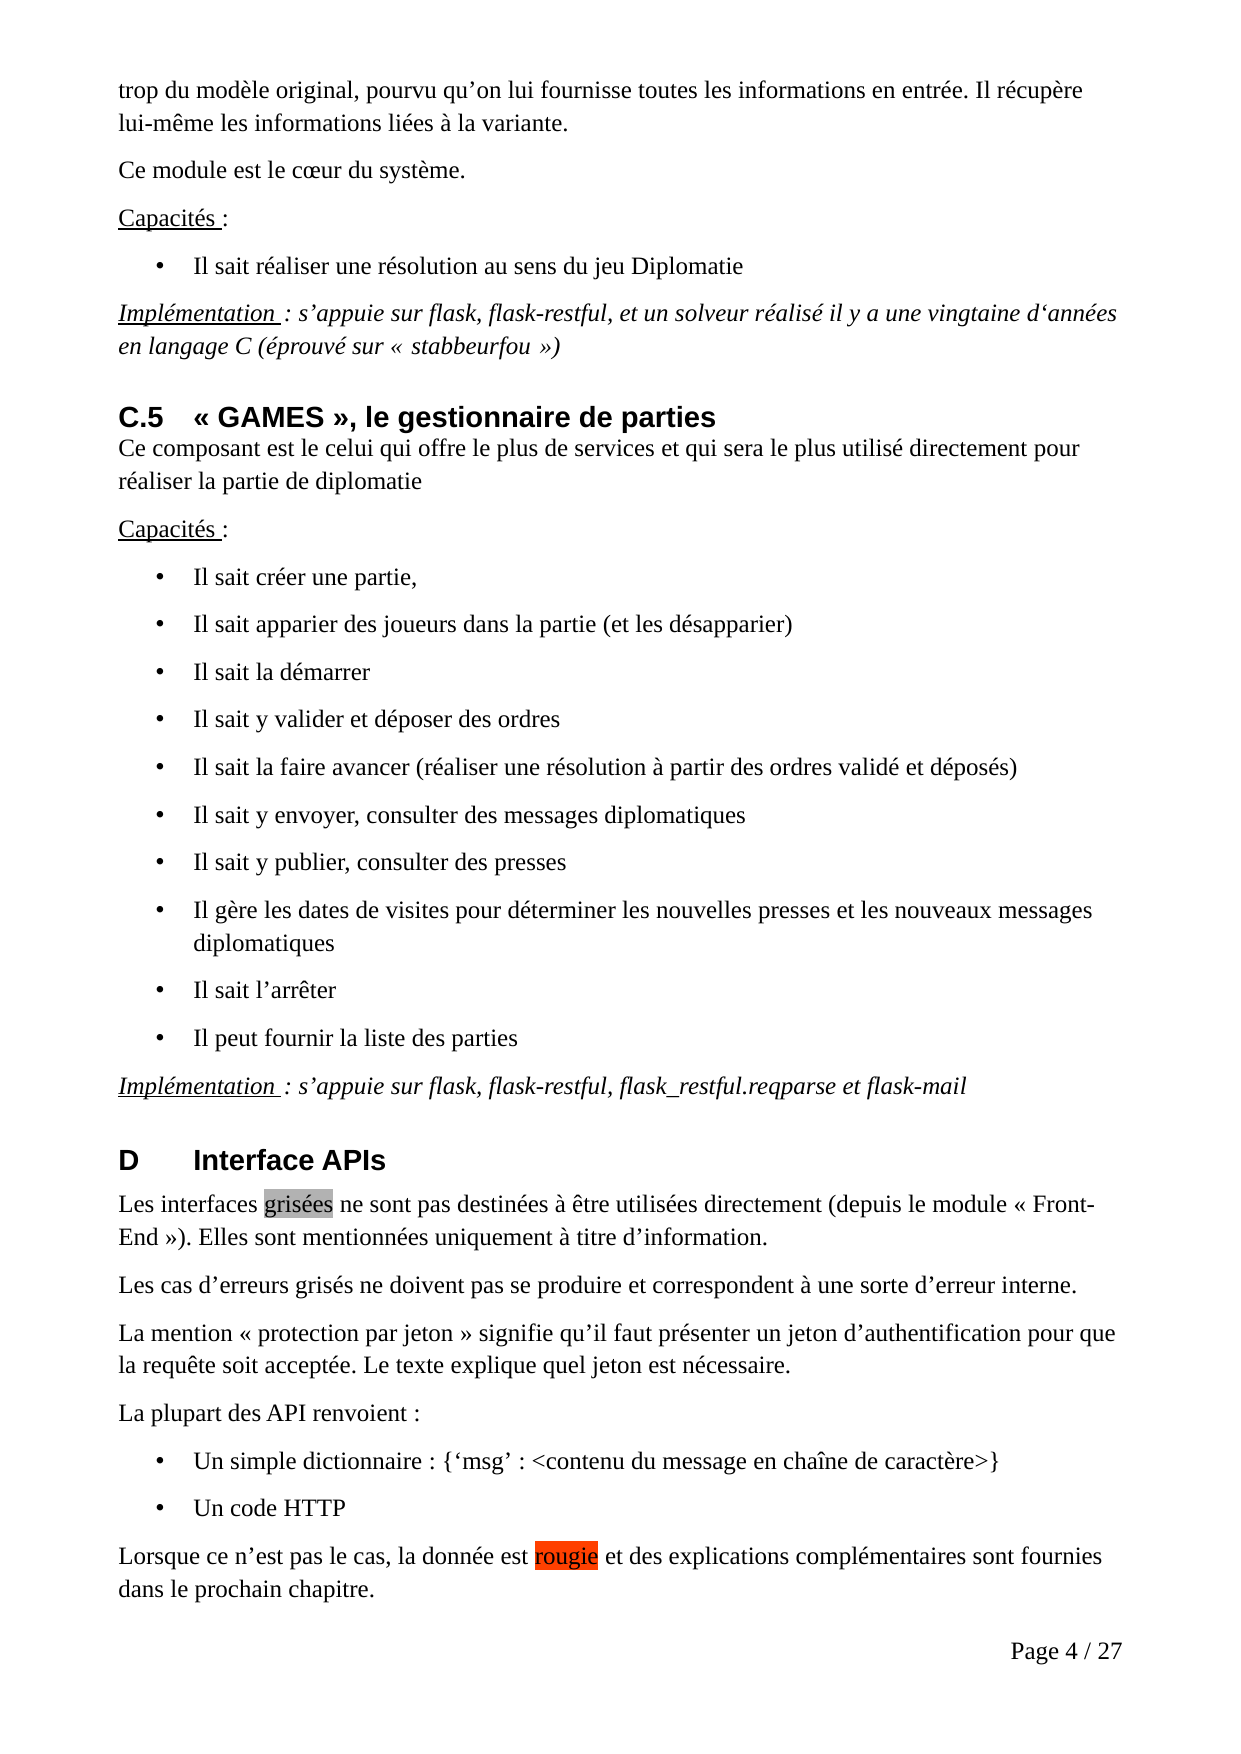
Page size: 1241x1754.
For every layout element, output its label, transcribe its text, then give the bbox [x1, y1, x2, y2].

text trop du modèle original, pourvu qu’on lui fournisse toutes les informations en entrée. Il récupère lui-même les informations liées à la variante. [118, 75, 1122, 137]
text Les interfaces grisées ne sont pas destinées à être utilisées directement (depuis le module « Front-End »). Elles sont mentionnées uniquement à titre d’information. [118, 1189, 1122, 1251]
list Il sait y valider et déposer des ordres [156, 704, 1122, 733]
subtitle Interface APIs [118, 1143, 1122, 1177]
text Capacités : [118, 203, 1122, 232]
list Il sait l’arrêter [156, 976, 1122, 1004]
list Un simple dictionnaire : {‘msg’ : <contenu du message en chaîne de caractère>} [156, 1446, 1122, 1474]
text La mention « protection par jeton » signifie qu’il faut présenter un jeton d’authentification pour que la requête soit acceptée. Le texte explique quel jeton est nécessaire. [118, 1318, 1122, 1379]
subtitle « GAMES », le gestionnaire de parties [118, 400, 1122, 433]
list Il gère les dates de visites pour déterminer les nouvelles presses et les nouveaux messages diplomatiques [156, 895, 1122, 957]
text Les cas d’erreurs grisés ne doivent pas se produire et correspondent à une sorte d’erreur interne. [118, 1270, 1122, 1299]
list Il sait réaliser une résolution au sens du jeu Diplomatie [156, 251, 1122, 279]
text Ce composant est le celui qui offre le plus de services et qui sera le plus utilisé directement pour réaliser la partie de diplomatie [118, 433, 1122, 495]
list Il sait la faire avancer (réaliser une résolution à partir des ordres validé et déposés) [156, 752, 1122, 781]
list Il sait la démarrer [156, 657, 1122, 686]
text Lorsque ce n’est pas le cas, la donnée est rougie et des explications complémentaires sont fournies dans le prochain chapitre. [118, 1541, 1122, 1603]
text Ce module est le cœur du système. [118, 156, 1122, 184]
list Un code HTTP [156, 1493, 1122, 1522]
text La plupart des API renvoient : [118, 1398, 1122, 1427]
list Il sait apparier des joueurs dans la partie (et les désapparier) [156, 609, 1122, 638]
list Il peut fournir la liste des parties [156, 1023, 1122, 1052]
text Implémentation : s’appuie sur flask, flask-restful, flask_restful.reqparse et flask-mail [118, 1071, 1122, 1099]
text Implémentation : s’appuie sur flask, flask-restful, et un solveur réalisé il y a une vingtaine d‘années en langage C (éprouvé sur « stabbeurfou ») [118, 298, 1122, 360]
text Capacités : [118, 514, 1122, 543]
list Il sait y envoyer, consulter des messages diplomatiques [156, 800, 1122, 828]
list Il sait y publier, consulter des presses [156, 847, 1122, 876]
list Il sait créer une partie, [156, 562, 1122, 590]
